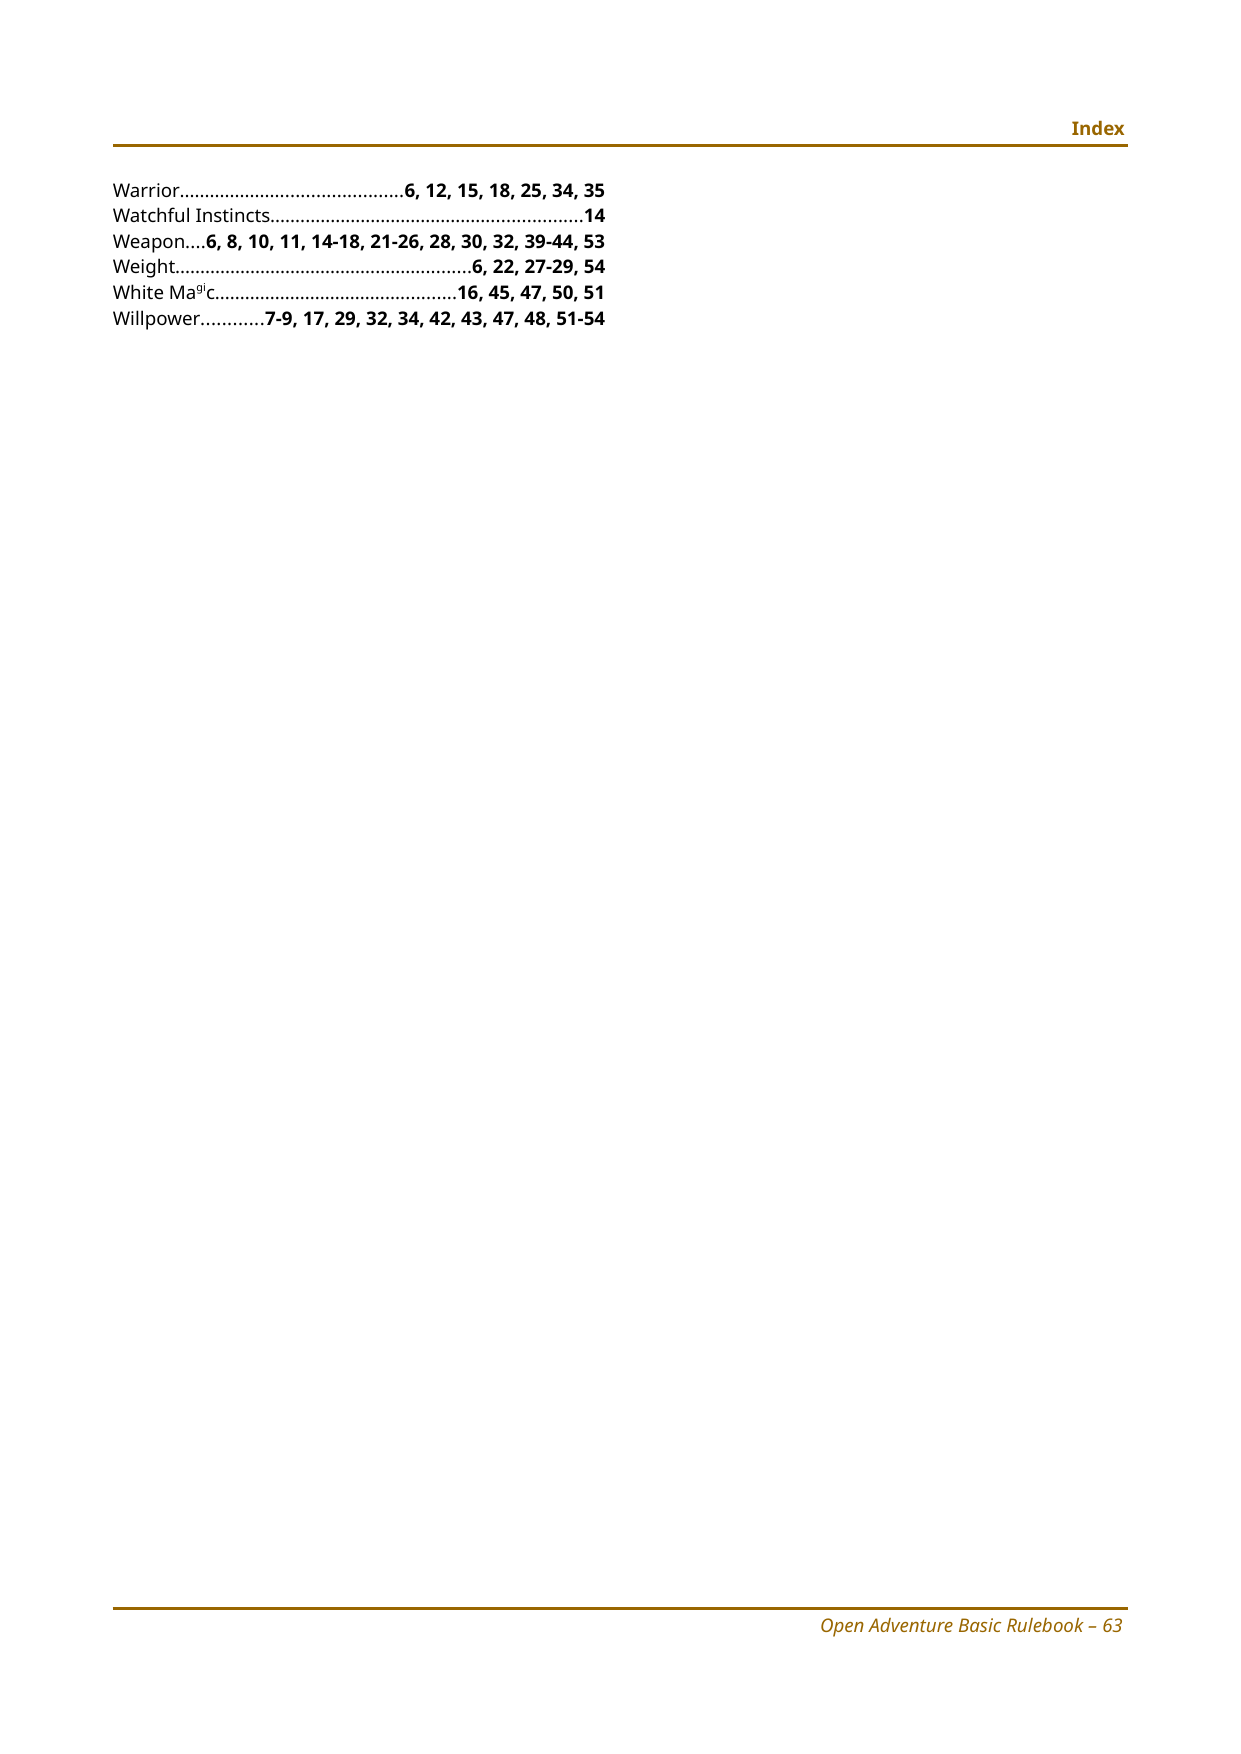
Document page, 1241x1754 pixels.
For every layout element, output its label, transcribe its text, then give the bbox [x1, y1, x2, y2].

text Weapon 6, 8, 10, 11, 14-18, 21-26, 28, 30, 32, 39-44, 53 [113, 228, 605, 254]
text Warrior 6, 12, 15, 18, 25, 34, 35 [113, 177, 605, 203]
text Willpower 7-9, 17, 29, 32, 34, 42, 43, 47, 48, 51-54 [113, 305, 605, 330]
text Watchful Instincts 14 [113, 203, 605, 228]
text Weight 6, 22, 27-29, 54 [113, 254, 605, 279]
text White Magic 16, 45, 47, 50, 51 [113, 279, 605, 305]
